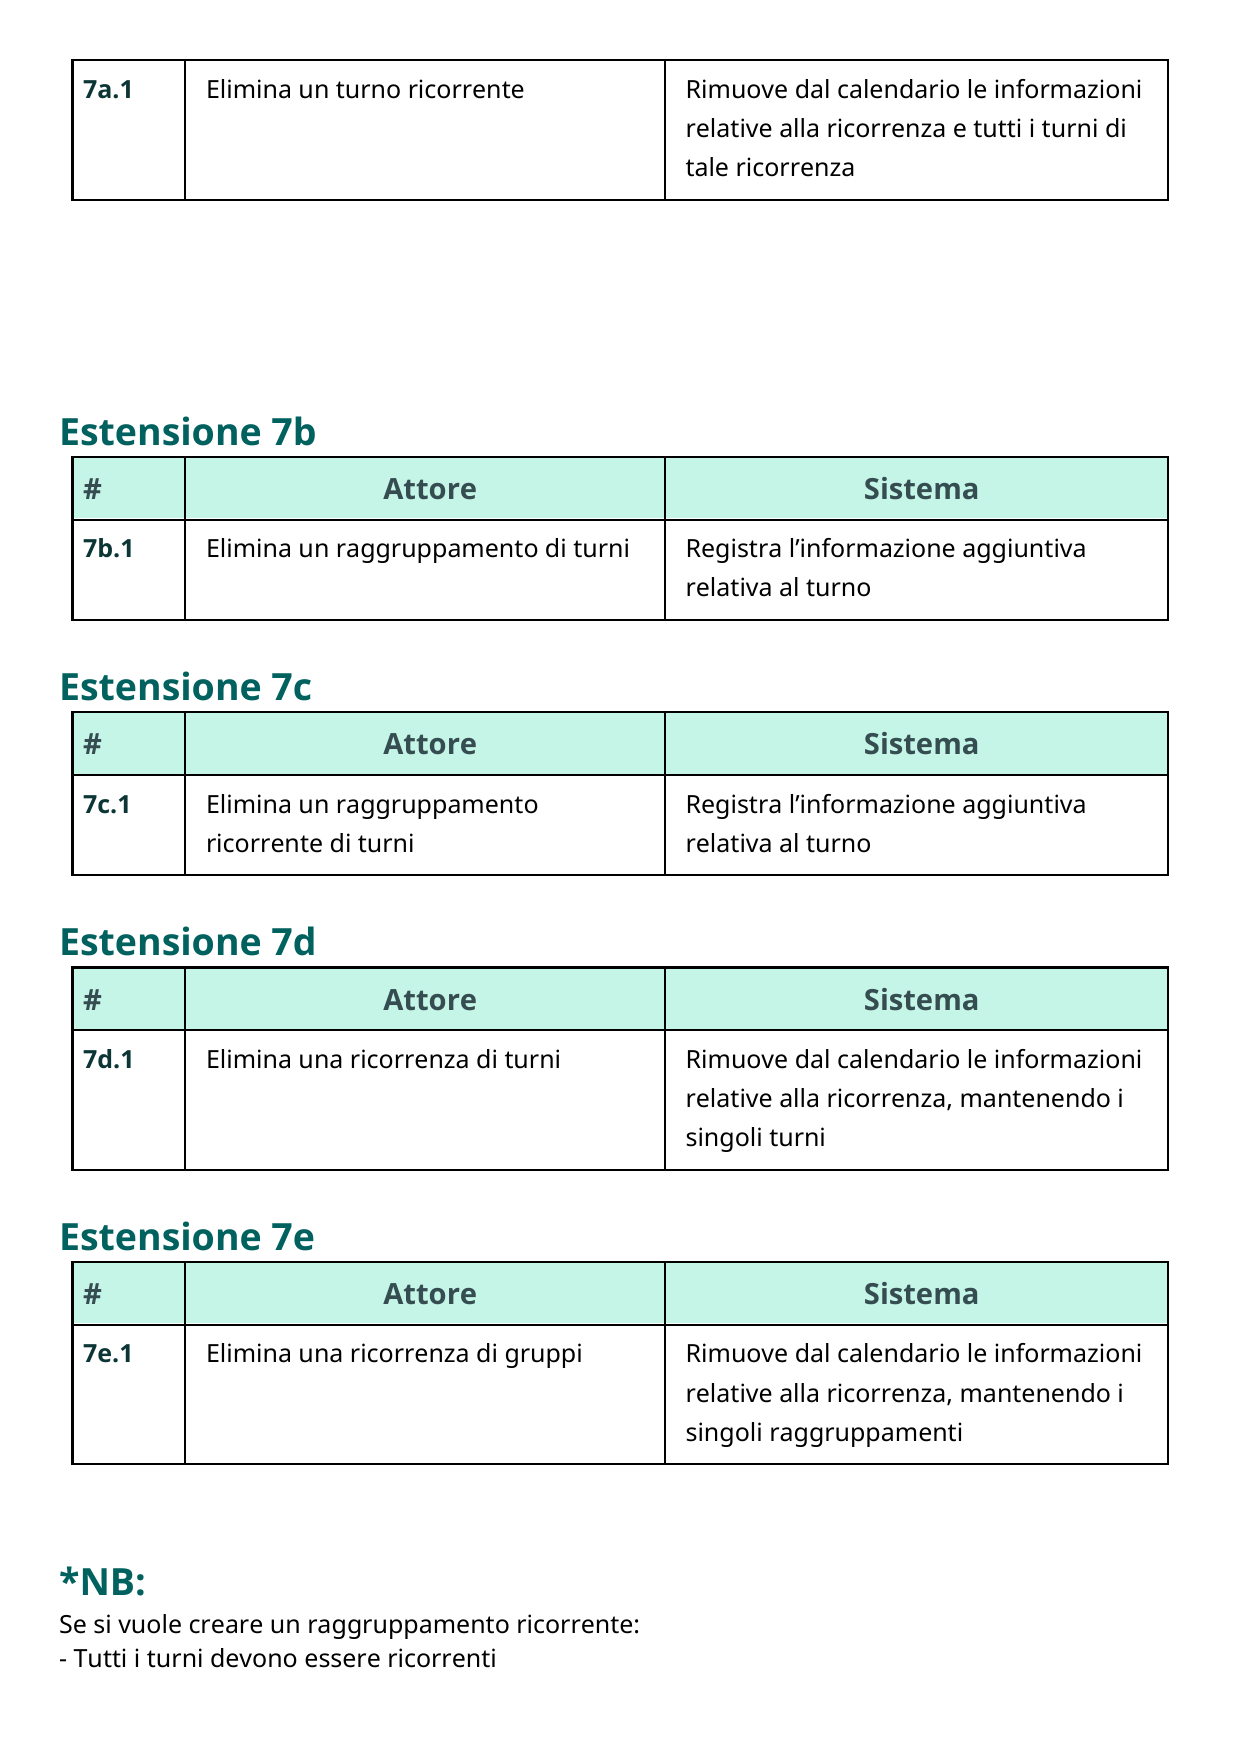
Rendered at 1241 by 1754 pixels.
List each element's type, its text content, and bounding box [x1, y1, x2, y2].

table_header # [74, 1263, 184, 1323]
table_cell Elimina una ricorrenza di gruppi [186, 1326, 664, 1463]
table_cell 7b.1 [74, 521, 184, 619]
text - Tutti i turni devono essere ricorrenti [59, 1641, 1181, 1674]
table_cell Elimina una ricorrenza di turni [186, 1031, 664, 1169]
table_header Sistema [666, 458, 1167, 518]
table_cell Elimina un turno ricorrente [186, 61, 664, 198]
table_header # [74, 713, 184, 774]
table_cell Rimuove dal calendario le informazioni relative alla ricorrenza, mantenendo i singoli raggruppamenti [666, 1326, 1167, 1463]
table_cell Registra l’informazione aggiuntiva relativa al turno [666, 521, 1167, 619]
subtitle Estensione 7c [59, 660, 1181, 711]
table_cell 7e.1 [74, 1326, 184, 1463]
table_header Sistema [666, 1263, 1167, 1323]
table_header # [74, 458, 184, 518]
subtitle Estensione 7e [59, 1210, 1181, 1261]
table_header Attore [186, 969, 664, 1029]
table_header Sistema [666, 969, 1167, 1029]
text Se si vuole creare un raggruppamento ricorrente: [59, 1606, 1181, 1641]
table_cell Rimuove dal calendario le informazioni relative alla ricorrenza e tutti i turni di tale ricorrenza [666, 61, 1167, 198]
table_header Attore [186, 1263, 664, 1323]
table_cell 7a.1 [74, 61, 184, 198]
subtitle Estensione 7b [59, 405, 1181, 456]
subtitle *NB: [59, 1555, 1181, 1606]
table_header Sistema [666, 713, 1167, 774]
table_cell Elimina un raggruppamento ricorrente di turni [186, 776, 664, 874]
table_cell Registra l’informazione aggiuntiva relativa al turno [666, 776, 1167, 874]
table_header # [74, 969, 184, 1029]
subtitle Estensione 7d [59, 915, 1181, 966]
table_cell 7c.1 [74, 776, 184, 874]
table_header Attore [186, 458, 664, 518]
table_cell Elimina un raggruppamento di turni [186, 521, 664, 619]
table_cell 7d.1 [74, 1031, 184, 1169]
table_header Attore [186, 713, 664, 774]
table_cell Rimuove dal calendario le informazioni relative alla ricorrenza, mantenendo i singoli turni [666, 1031, 1167, 1169]
